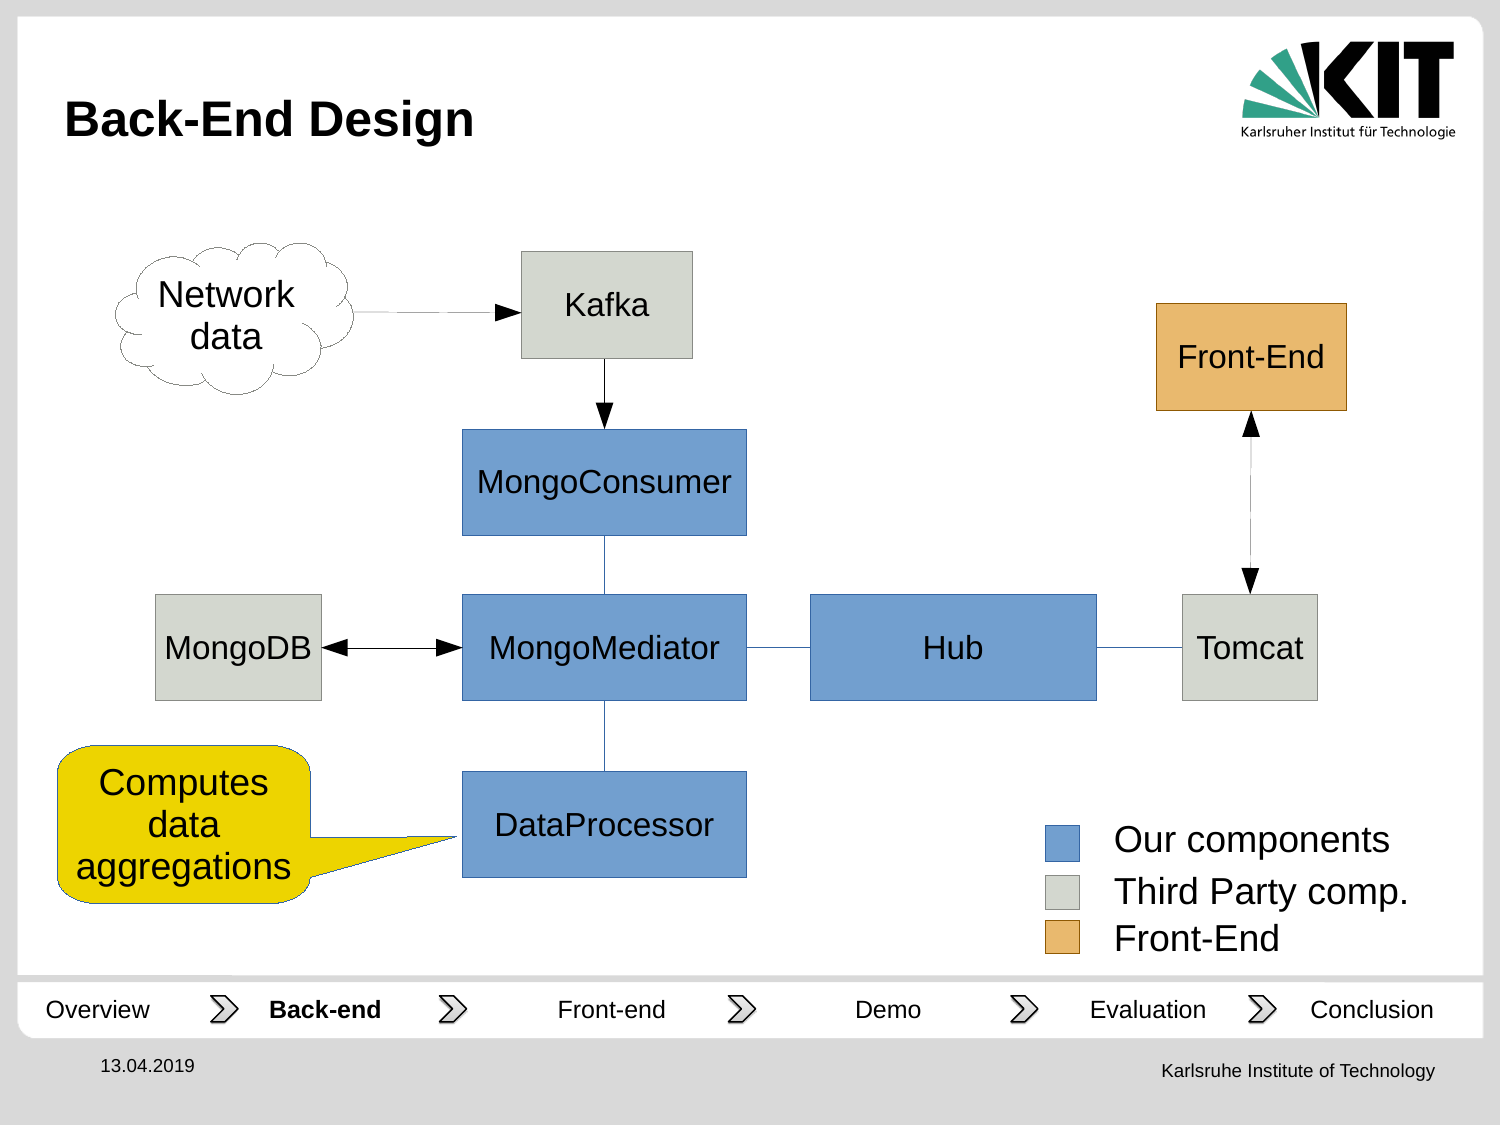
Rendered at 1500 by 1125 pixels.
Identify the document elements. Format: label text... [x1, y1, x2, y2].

text_box Evaluation [1075, 986, 1222, 1031]
text_box Hub [810, 594, 1097, 701]
text_box [728, 995, 756, 1022]
text_box Front-End [1156, 303, 1347, 411]
text_box MongoDB [155, 594, 322, 701]
text_box DataProcessor [462, 771, 747, 878]
picture [0, 0, 1500, 1125]
text_box [1248, 995, 1277, 1022]
text_box 13.04.2019 [100, 1053, 272, 1113]
text_box Network data [115, 243, 354, 395]
text_box [439, 995, 467, 1022]
text_box [1045, 920, 1080, 954]
text_box Kafka [521, 251, 693, 359]
text_box MongoMediator [462, 594, 747, 701]
text_box Tomcat [1182, 594, 1318, 701]
text_box Back-end [254, 986, 418, 1031]
text_box Third Party comp. [1099, 863, 1425, 920]
text_box [1045, 875, 1080, 910]
text_box Computes data aggregations [57, 745, 457, 904]
text_box MongoConsumer [462, 429, 747, 536]
text_box [1010, 995, 1038, 1022]
text_box [210, 995, 238, 1022]
text_box Demo [840, 986, 937, 1031]
text_box [1045, 825, 1080, 862]
title Back-End Design [64, 54, 1198, 147]
text_box Conclusion [1295, 986, 1500, 1031]
text_box Front-end [542, 986, 682, 1031]
text_box Our components [1099, 810, 1406, 863]
text_box Front-End [1099, 910, 1296, 967]
text_box Overview [30, 986, 194, 1031]
